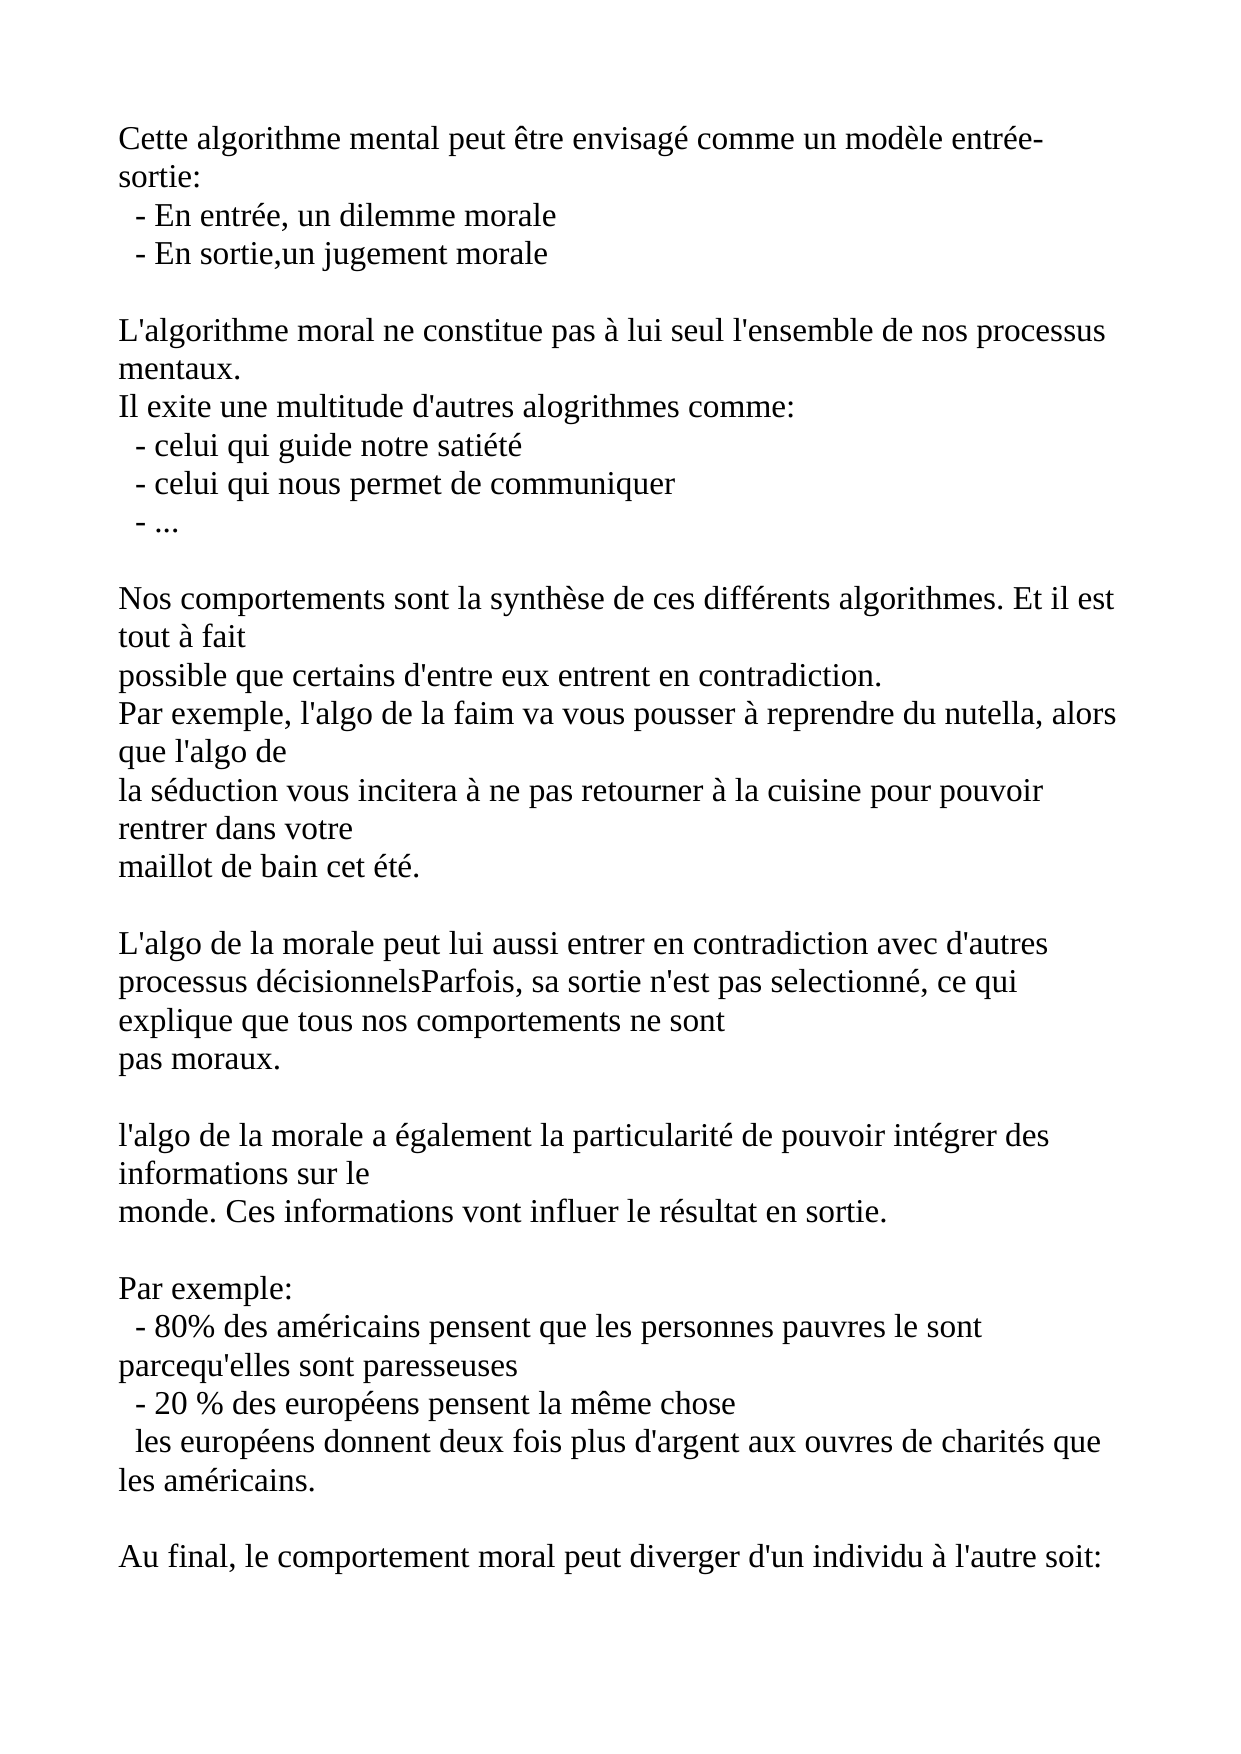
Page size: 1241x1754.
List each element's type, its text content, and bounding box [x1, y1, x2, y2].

text maillot de bain cet été. [118, 846, 1122, 885]
text Par exemple: [118, 1268, 1122, 1306]
text possible que certains d'entre eux entrent en contradiction. [118, 655, 1122, 693]
text Il exite une multitude d'autres alogrithmes comme: [118, 386, 1122, 425]
text - En entrée, un dilemme morale [118, 195, 1122, 233]
text - 80% des américains pensent que les personnes pauvres le sont parcequ'elles sont paresseuses [118, 1306, 1122, 1383]
text l'algo de la morale a également la particularité de pouvoir intégrer des informations sur le [118, 1115, 1122, 1191]
text Nos comportements sont la synthèse de ces différents algorithmes. Et il est tout à fait [118, 578, 1122, 655]
text monde. Ces informations vont influer le résultat en sortie. [118, 1191, 1122, 1230]
text Par exemple, l'algo de la faim va vous pousser à reprendre du nutella, alors que l'algo de [118, 693, 1122, 770]
text L'algorithme moral ne constitue pas à lui seul l'ensemble de nos processus mentaux. [118, 310, 1122, 386]
text L'algo de la morale peut lui aussi entrer en contradiction avec d'autres processus décisionnelsParfois, sa sortie n'est pas selectionné, ce qui explique que tous nos comportements ne sont [118, 923, 1122, 1038]
text les européens donnent deux fois plus d'argent aux ouvres de charités que les américains. [118, 1421, 1122, 1498]
text - celui qui guide notre satiété [118, 425, 1122, 463]
text la séduction vous incitera à ne pas retourner à la cuisine pour pouvoir rentrer dans votre [118, 770, 1122, 846]
text - 20 % des européens pensent la même chose [118, 1383, 1122, 1421]
text Au final, le comportement moral peut diverger d'un individu à l'autre soit: [118, 1536, 1122, 1575]
text - celui qui nous permet de communiquer [118, 463, 1122, 501]
text - En sortie,un jugement morale [118, 233, 1122, 271]
text Cette algorithme mental peut être envisagé comme un modèle entrée-sortie: [118, 118, 1122, 195]
text pas moraux. [118, 1038, 1122, 1076]
text - ... [118, 501, 1122, 540]
